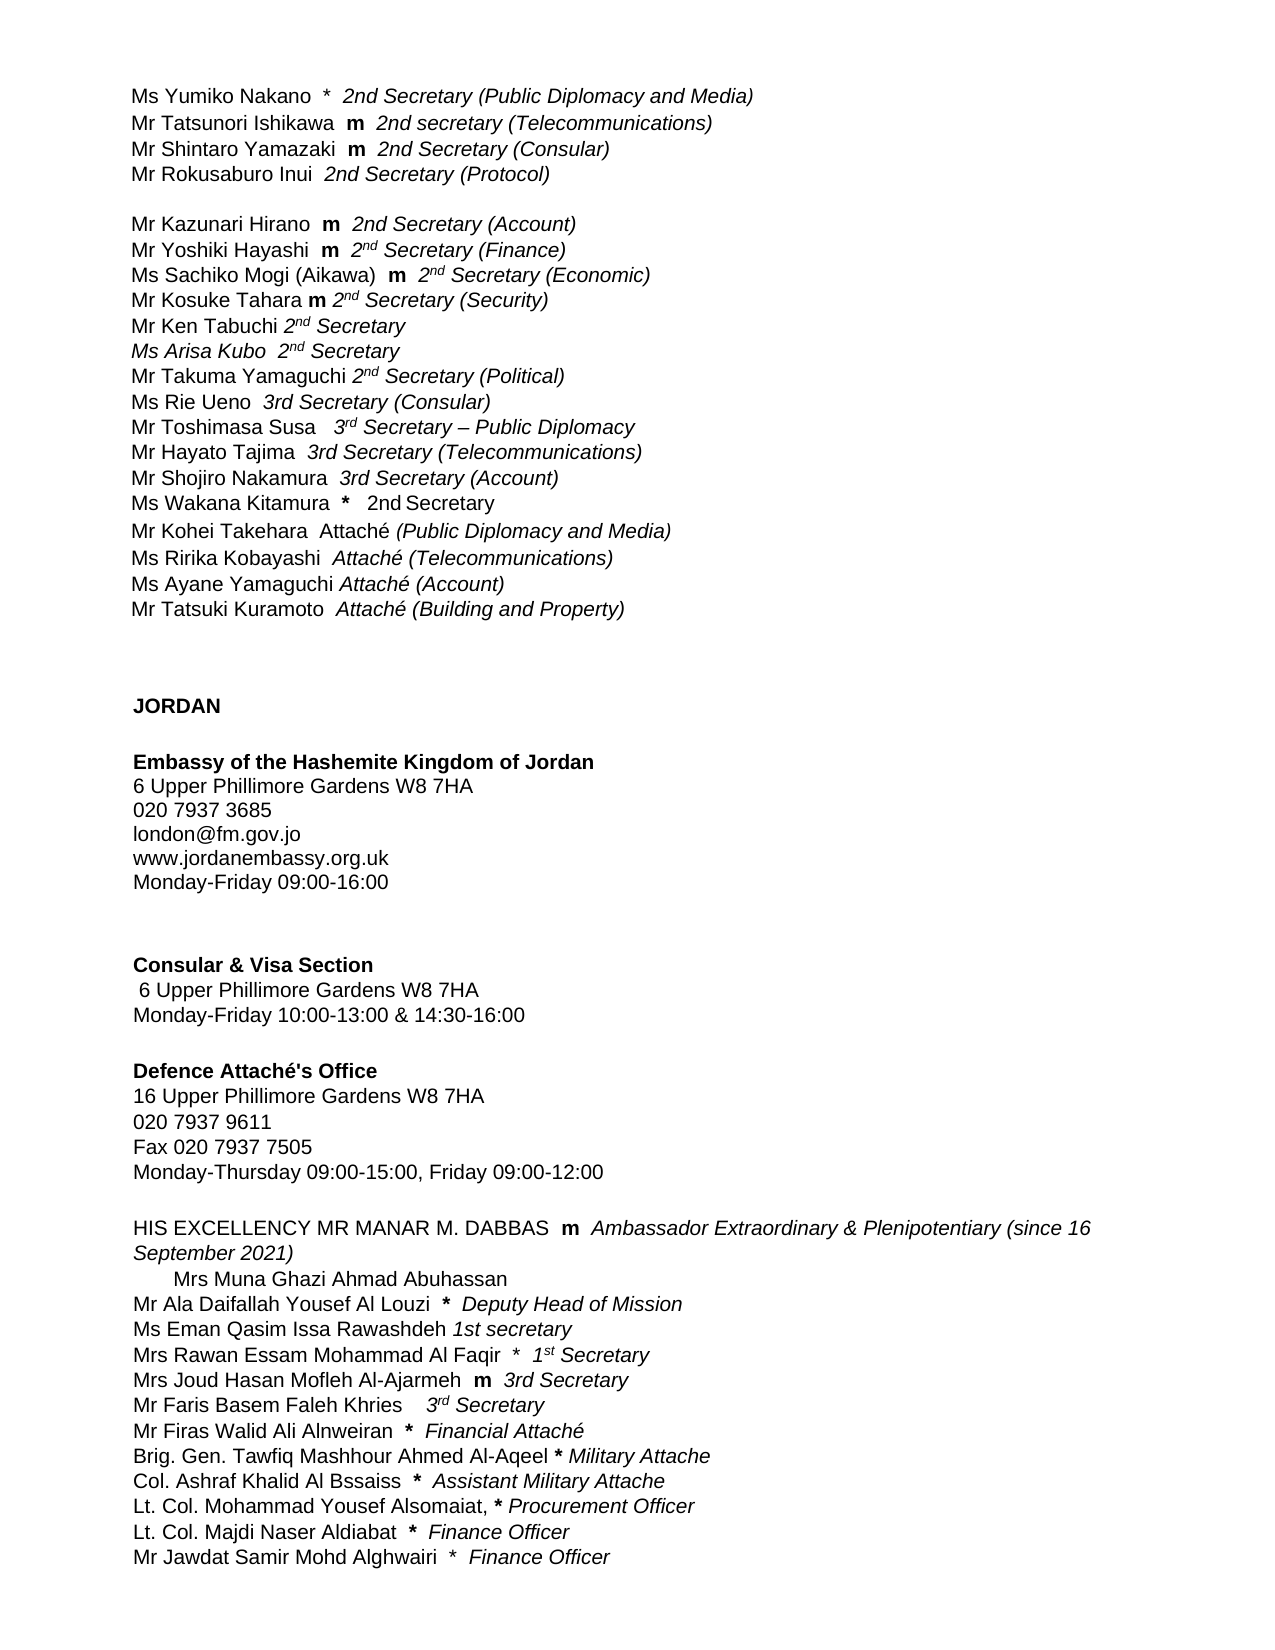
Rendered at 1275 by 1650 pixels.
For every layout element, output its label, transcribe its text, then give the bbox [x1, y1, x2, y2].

text Mr Yoshiki Hayashi m 2nd Secretary (Finance) [131, 238, 1183, 262]
text Lt. Col. Majdi Naser Aldiabat * Finance Officer [133, 1520, 1181, 1544]
text Mr Ken Tabuchi 2nd Secretary [131, 313, 1183, 337]
text Mrs Rawan Essam Mohammad Al Faqir * 1st Secretary [133, 1342, 1181, 1366]
text Ms Ririka Kobayashi Attaché (Telecommunications) [131, 546, 1183, 570]
text Mr Tatsunori Ishikawa m 2nd secretary (Telecommunications) [131, 111, 1183, 135]
text Mr Tatsuki Kuramoto Attaché (Building and Property) [131, 597, 1183, 621]
text Ms Eman Qasim Issa Rawashdeh 1st secretary [133, 1317, 1181, 1341]
text Mr Toshimasa Susa 3rd Secretary – Public Diplomacy [131, 415, 1183, 439]
text Mr Kosuke Tahara m 2nd Secretary (Security) [131, 288, 1183, 312]
text Mr Firas Walid Ali Alnweiran * Financial Attaché [133, 1418, 1181, 1442]
text Mr Kohei Takehara Attaché (Public Diplomacy and Media) [131, 516, 1183, 544]
text Lt. Col. Mohammad Yousef Alsomaiat, * Procurement Officer [133, 1494, 1181, 1518]
text Mr Rokusaburo Inui 2nd Secretary (Protocol) [131, 162, 1183, 186]
text Mr Takuma Yamaguchi 2nd Secretary (Political) [131, 364, 1183, 388]
text Ms Rie Ueno 3rd Secretary (Consular) [131, 389, 1183, 413]
text Mr Hayato Tajima 3rd Secretary (Telecommunications) [131, 440, 1183, 464]
text Mr Shintaro Yamazaki m 2nd Secretary (Consular) [131, 136, 1183, 160]
text Brig. Gen. Tawfiq Mashhour Ahmed Al-Aqeel * Military Attache [133, 1444, 1181, 1468]
text Col. Ashraf Khalid Al Bssaiss * Assistant Military Attache [133, 1469, 1181, 1493]
text Mr Shojiro Nakamura 3rd Secretary (Account) [131, 465, 1183, 489]
text JORDAN [133, 694, 1181, 748]
text Mr Faris Basem Faleh Khries 3rd Secretary [133, 1393, 1181, 1417]
text Ms Ayane Yamaguchi Attaché (Account) [131, 571, 1183, 595]
text Mrs Joud Hasan Mofleh Al-Ajarmeh m 3rd Secretary [133, 1368, 1181, 1392]
text Mr Jawdat Samir Mohd Alghwairi * Finance Officer [133, 1545, 1181, 1569]
text Mr Kazunari Hirano m 2nd Secretary (Account) [131, 187, 1183, 236]
text Embassy of the Hashemite Kingdom of Jordan 6 Upper Phillimore Gardens W8 7HA 020 7937 3685 london@fm.gov.jo www.jordanembassy.org.uk Monday-Friday 09:00-16:00 [133, 750, 1181, 922]
text Consular & Visa Section 6 Upper Phillimore Gardens W8 7HA Monday-Friday 10:00-13:00 & 14:30-16:00 Defence Attaché's Office 16 Upper Phillimore Gardens W8 7HA 020 7937 9611 Fax 020 7937 7505 Monday-Thursday 09:00-15:00, Friday 09:00-12:00 HIS EXCELLENCY MR MANAR M. DABBAS m Ambassador Extraordinary & Plenipotentiary (since 16 September 2021) Mrs Muna Ghazi Ahmad Abuhassan Mr Ala Daifallah Yousef Al Louzi * Deputy Head of Mission [133, 922, 1181, 1316]
text Ms Arisa Kubo 2nd Secretary [131, 339, 1183, 363]
text Ms Wakana Kitamura * 2nd Secretary [131, 491, 1183, 515]
text Ms Sachiko Mogi (Aikawa) m 2nd Secretary (Economic) [131, 263, 1183, 287]
text Ms Yumiko Nakano * 2nd Secretary (Public Diplomacy and Media) [131, 81, 1183, 109]
